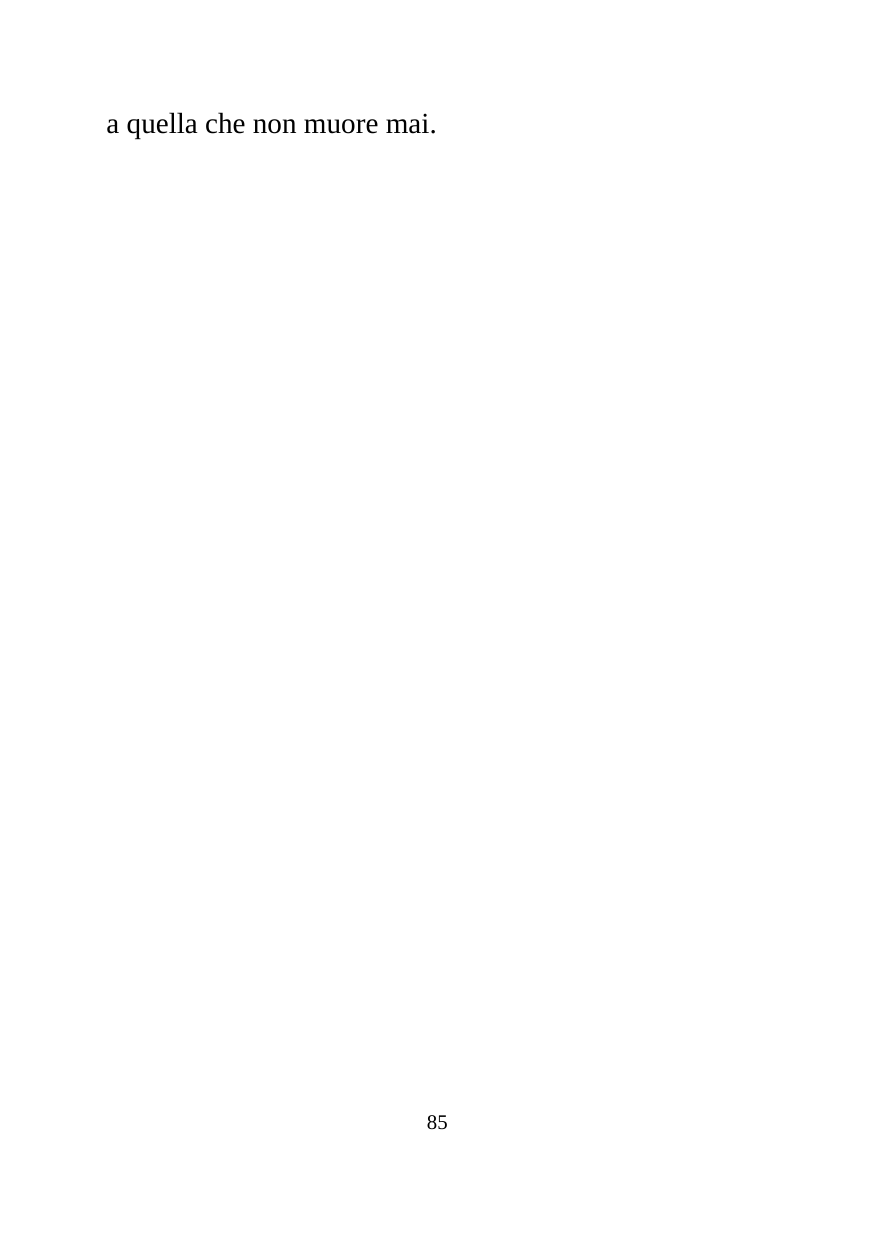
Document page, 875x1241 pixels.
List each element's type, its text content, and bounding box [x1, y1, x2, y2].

text a quella che non muore mai. [106, 106, 768, 140]
